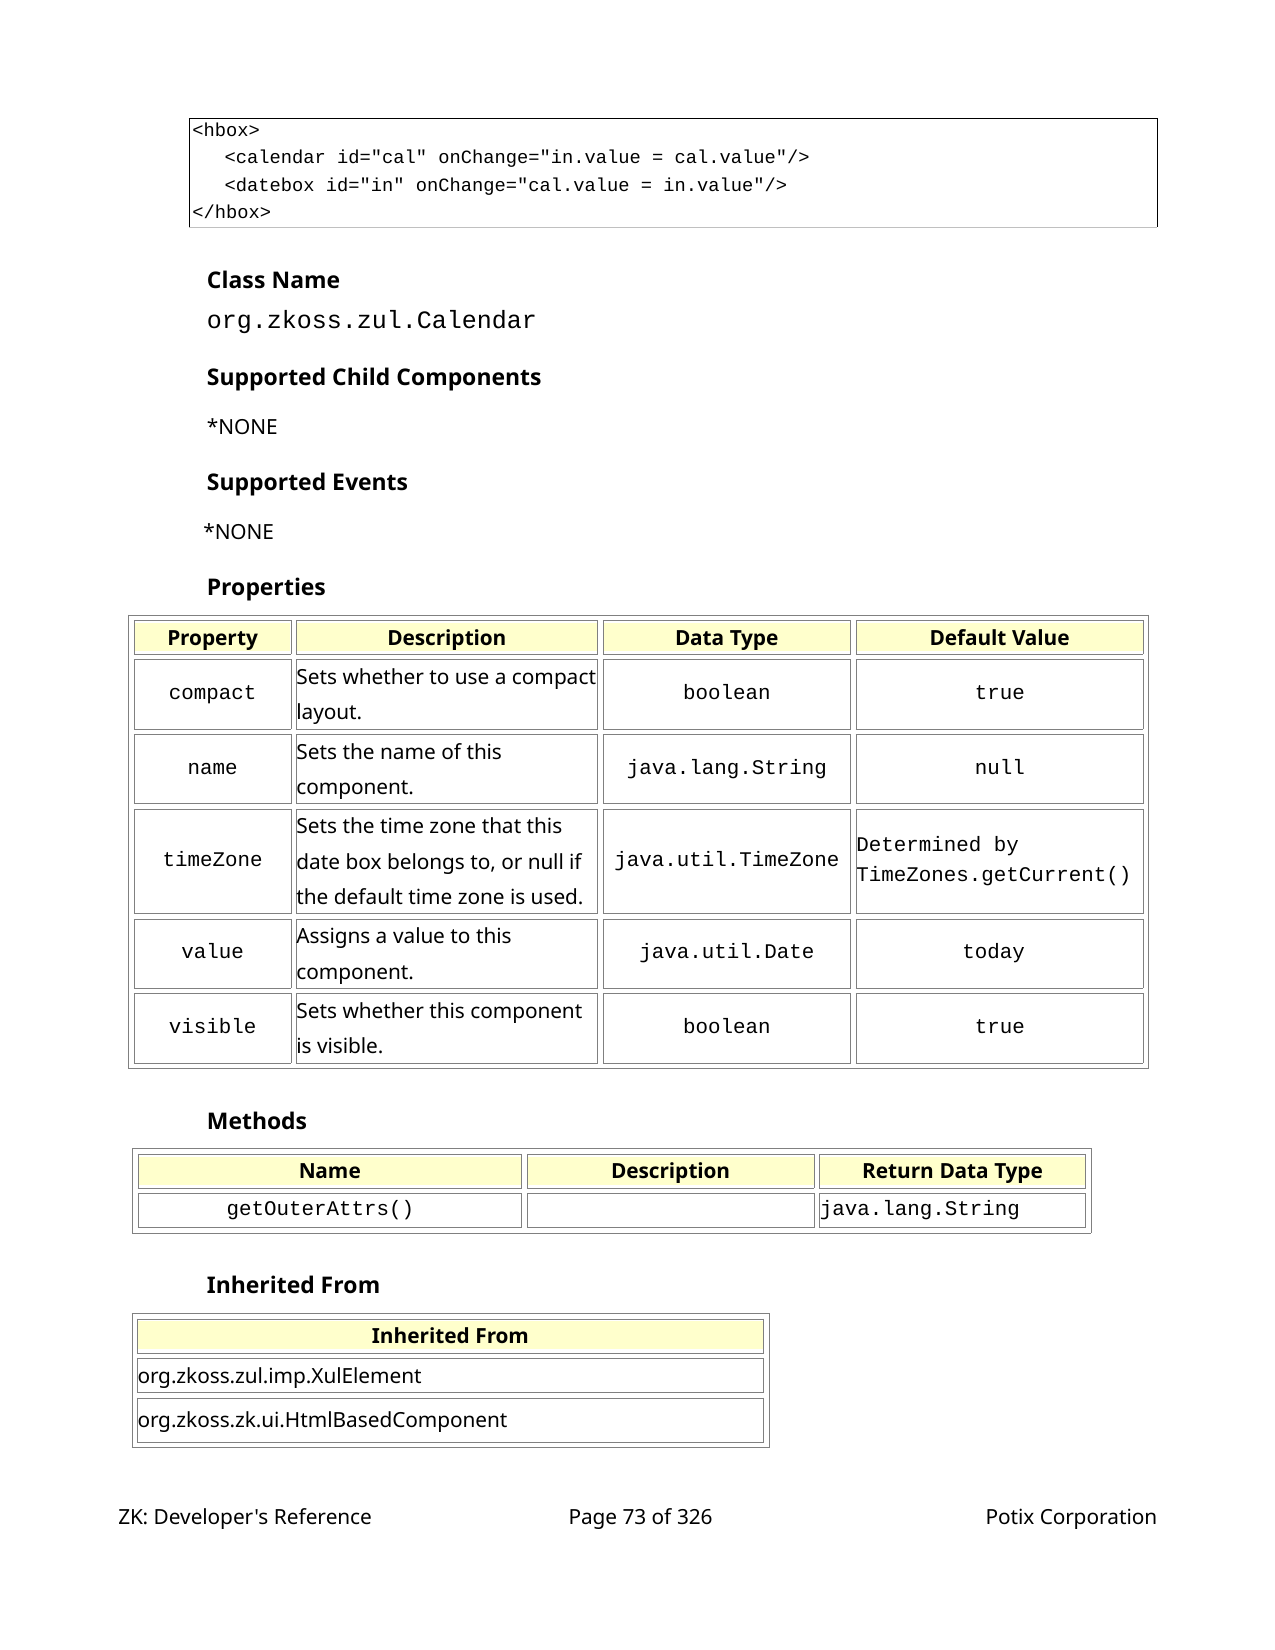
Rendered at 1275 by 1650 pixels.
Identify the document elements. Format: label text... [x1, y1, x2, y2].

table_cell today [853, 913, 1146, 988]
text *NONE [207, 412, 1157, 441]
table_header Return Data Type [817, 1149, 1088, 1188]
table_cell Sets whether this component is visible. [293, 988, 600, 1063]
table_cell org.zkoss.zk.ui.HtmlBasedComponent [134, 1392, 766, 1442]
table_cell [524, 1188, 817, 1227]
text <datebox id="in" onChange="cal.value = in.value"/> [190, 172, 1157, 197]
table_cell org.zkoss.zul.imp.XulElement [134, 1353, 766, 1392]
table_cell java.util.TimeZone [600, 803, 853, 913]
subtitle Supported Events [207, 466, 1157, 497]
table_cell [528, 1194, 814, 1227]
subtitle Class Name [207, 264, 1157, 295]
subtitle Methods [207, 1105, 1157, 1136]
table_cell java.lang.String [600, 729, 853, 803]
table_cell java.lang.String [817, 1188, 1088, 1227]
table_header Description [293, 616, 600, 654]
table_cell visible [131, 988, 293, 1063]
table_cell Sets the time zone that this date box belongs to, or null if the default time zone is used. [293, 803, 600, 913]
table_cell Sets whether to use a compact layout. [293, 654, 600, 729]
table_cell Determined by TimeZones.getCurrent() [853, 803, 1146, 913]
table_cell boolean [600, 988, 853, 1063]
subtitle Inherited From [207, 1269, 1157, 1301]
text org.zkoss.zul.Calendar [207, 307, 1157, 336]
text <calendar id="cal" onChange="in.value = cal.value"/> [190, 145, 1157, 169]
subtitle Supported Child Components [207, 361, 1157, 392]
subtitle Properties [207, 571, 1157, 602]
table_cell true [853, 988, 1146, 1063]
table_cell null [853, 729, 1146, 803]
table_cell true [853, 654, 1146, 729]
table_cell compact [131, 654, 293, 729]
table_header Description [524, 1149, 817, 1188]
table_cell name [131, 729, 293, 803]
table_header Inherited From [134, 1314, 766, 1352]
table_header Name [135, 1149, 524, 1188]
table_cell Sets the name of this component. [293, 729, 600, 803]
table_header Property [131, 616, 293, 654]
table_cell timeZone [131, 803, 293, 913]
table_cell java.util.Date [600, 913, 853, 988]
text </hbox> [190, 200, 1157, 227]
table_cell getOuterAttrs() [135, 1188, 524, 1227]
table_header Default Value [853, 616, 1146, 654]
table_cell value [131, 913, 293, 988]
table_header Data Type [600, 616, 853, 654]
text *NONE [118, 517, 1157, 546]
text <hbox> [190, 119, 1157, 142]
table_cell Assigns a value to this component. [293, 913, 600, 988]
table_cell boolean [600, 654, 853, 729]
